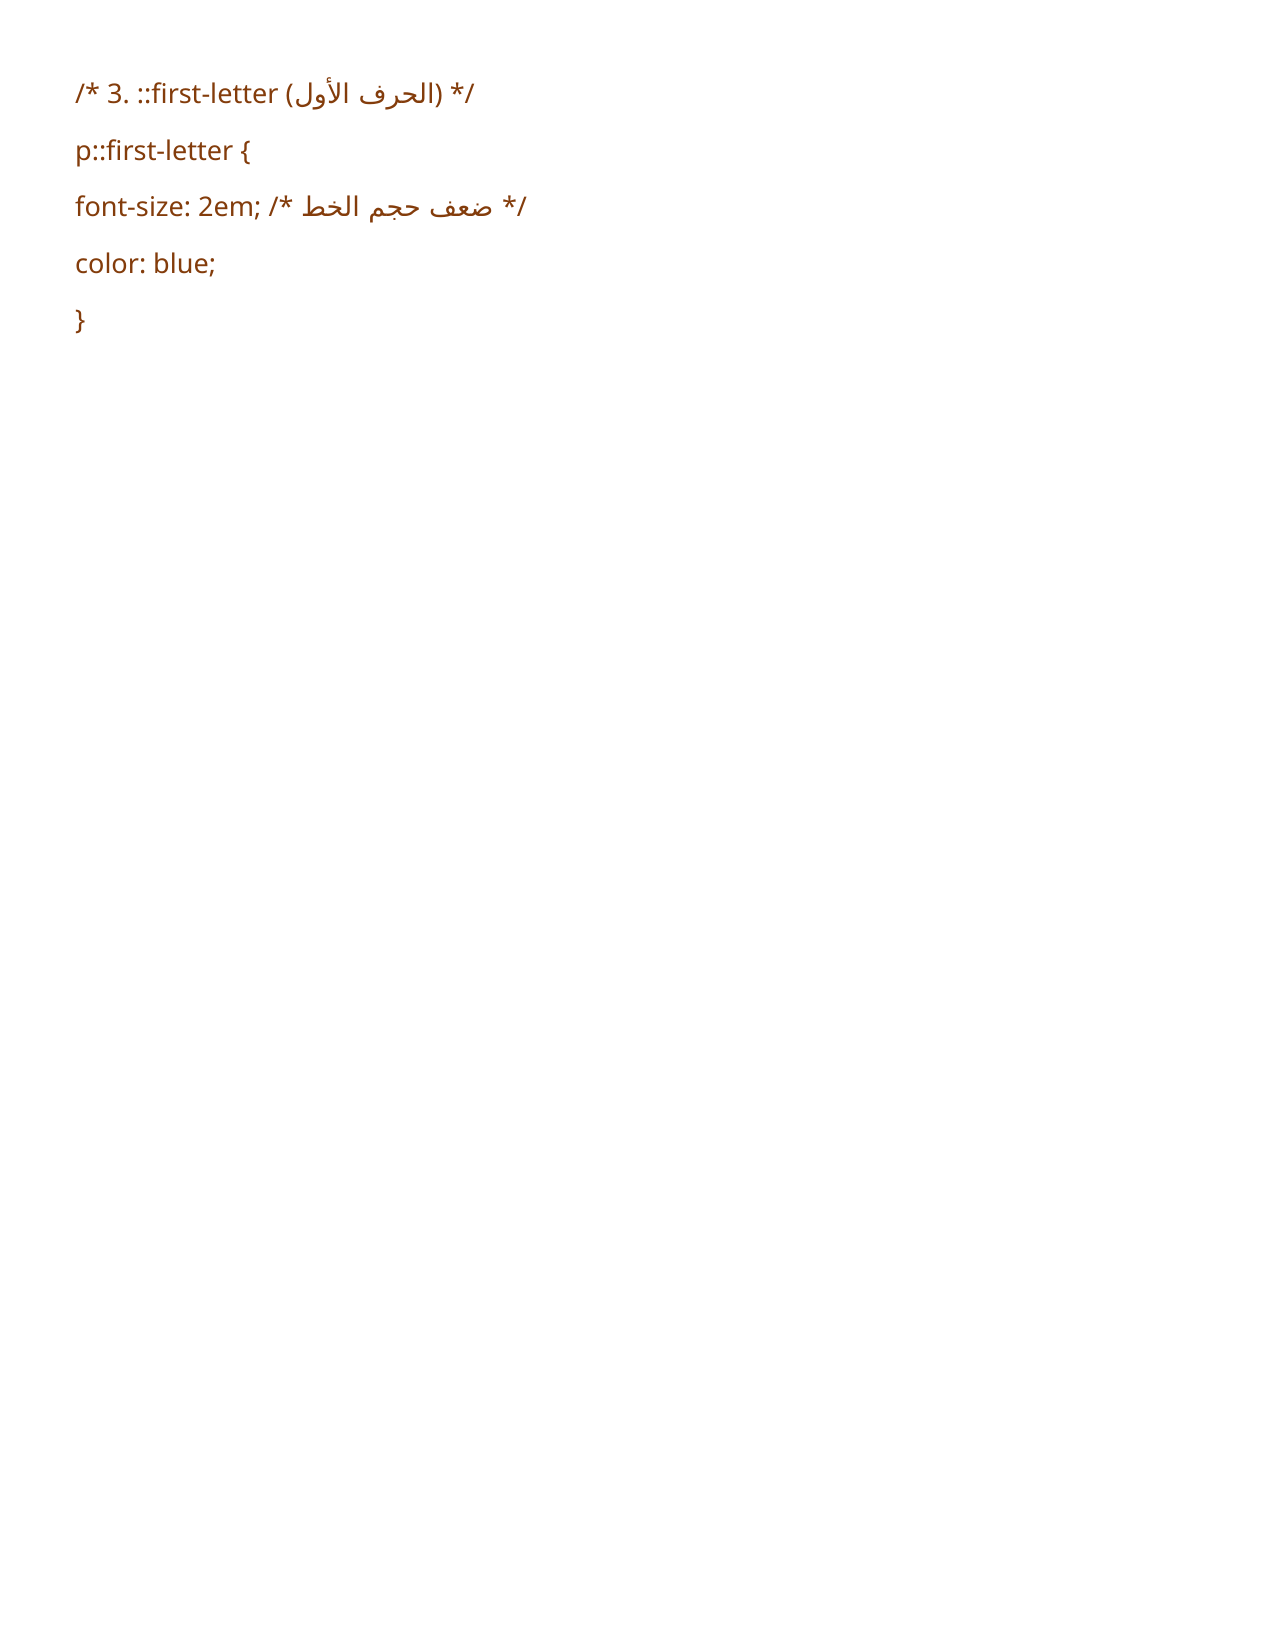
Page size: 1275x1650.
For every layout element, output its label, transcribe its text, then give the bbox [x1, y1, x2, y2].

text font-size: 2em; /* ضعف حجم الخط */ [75, 188, 1200, 225]
text p::first-letter { [75, 131, 1200, 168]
text color: blue; [75, 244, 1200, 281]
text } [75, 301, 1200, 338]
text /* 3. ::first-letter (الحرف الأول) */ [75, 75, 1200, 112]
